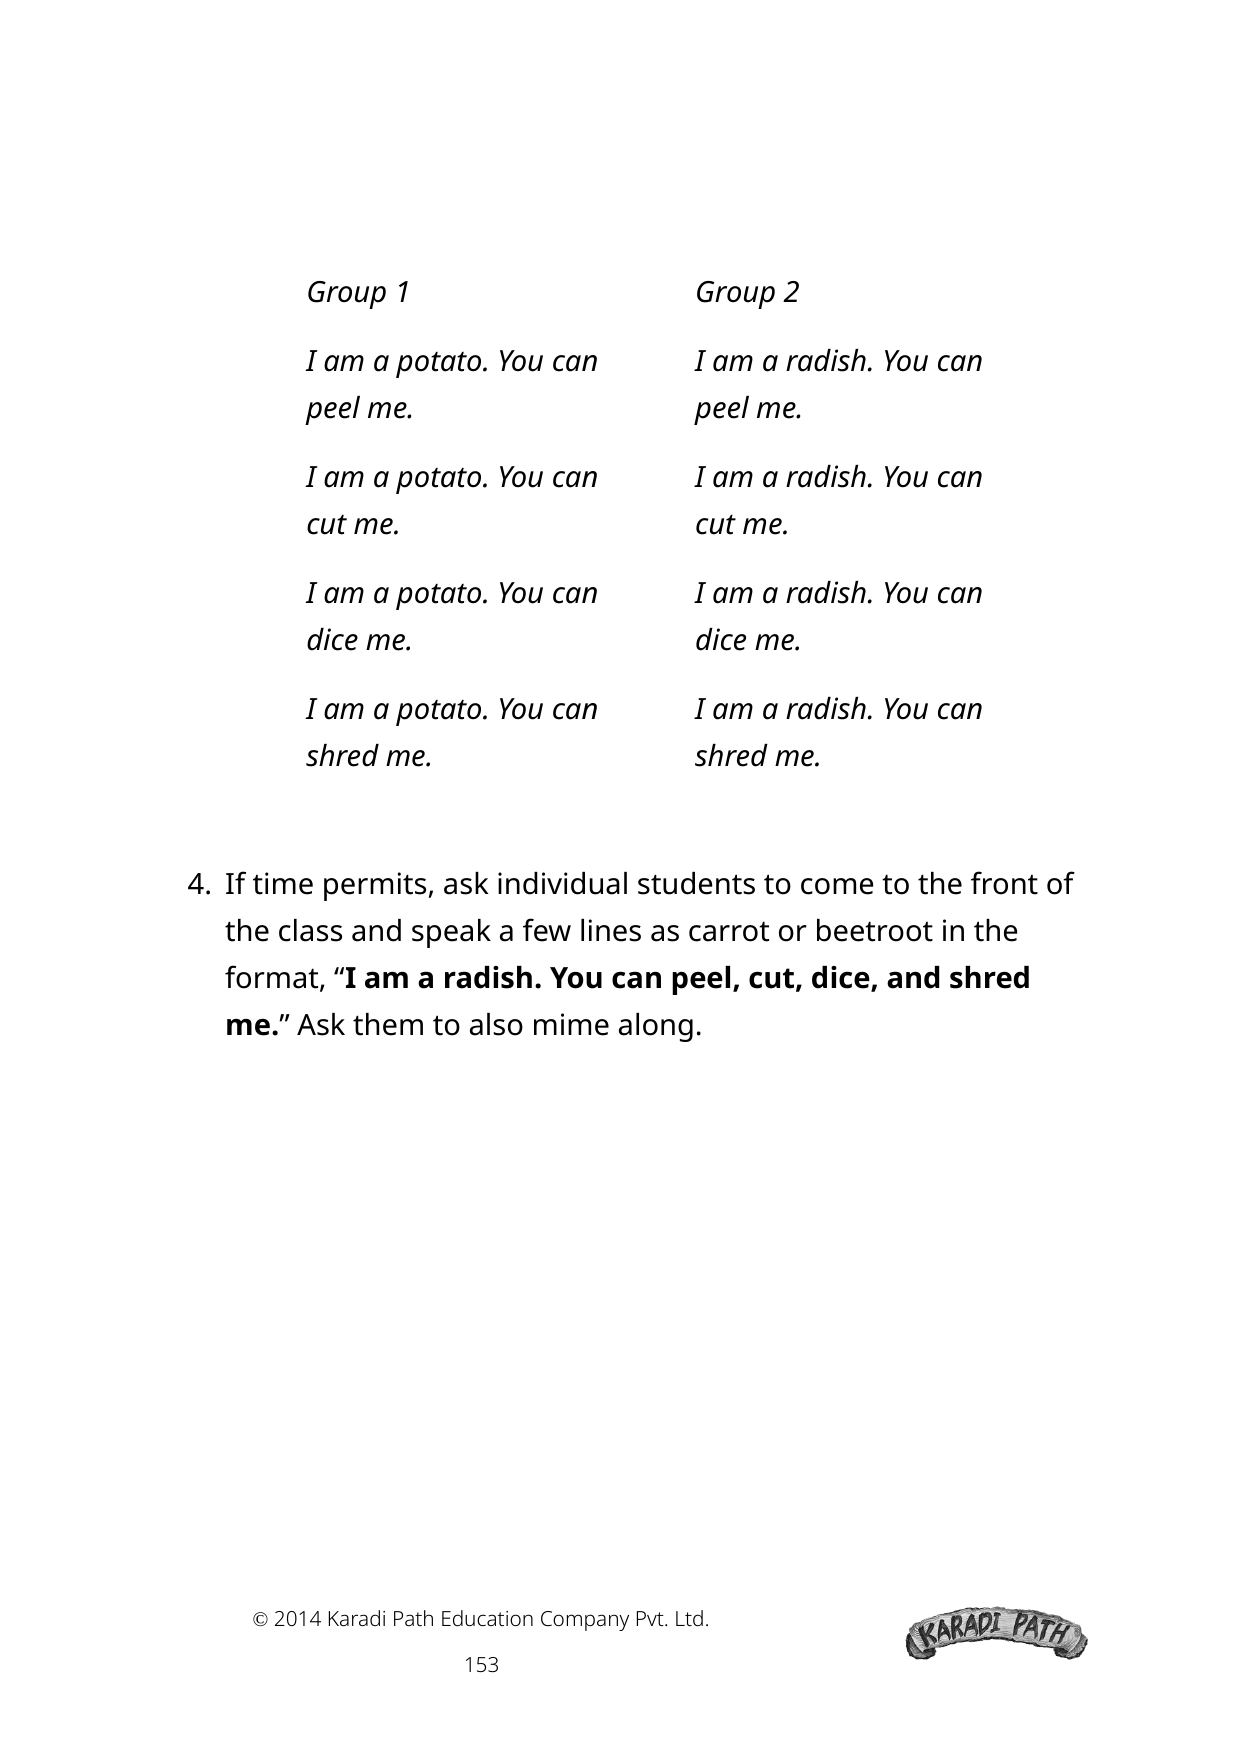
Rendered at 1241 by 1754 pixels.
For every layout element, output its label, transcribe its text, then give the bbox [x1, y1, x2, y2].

table_cell I am a potato. You can peel me. [225, 335, 614, 451]
table_cell I am a potato. You can dice me. [225, 567, 614, 683]
table_cell I am a radish. You can shred me. [614, 683, 1003, 799]
table_cell I am a potato. You can cut me. [225, 451, 614, 567]
table_cell I am a potato. You can shred me. [225, 683, 614, 799]
table_cell I am a radish. You can cut me. [614, 451, 1003, 567]
table_header Group 2 [614, 266, 1003, 335]
list If time permits, ask individual students to come to the front of the class and speak a few lines as carrot or beetroot in the format, “I am a radish. You can peel, cut, dice, and shred me.” Ask them to also mime along. [187, 863, 1091, 1043]
picture [903, 1604, 1091, 1663]
table_cell I am a radish. You can peel me. [614, 335, 1003, 451]
table_header Group 1 [225, 266, 614, 335]
table_cell I am a radish. You can dice me. [614, 567, 1003, 683]
